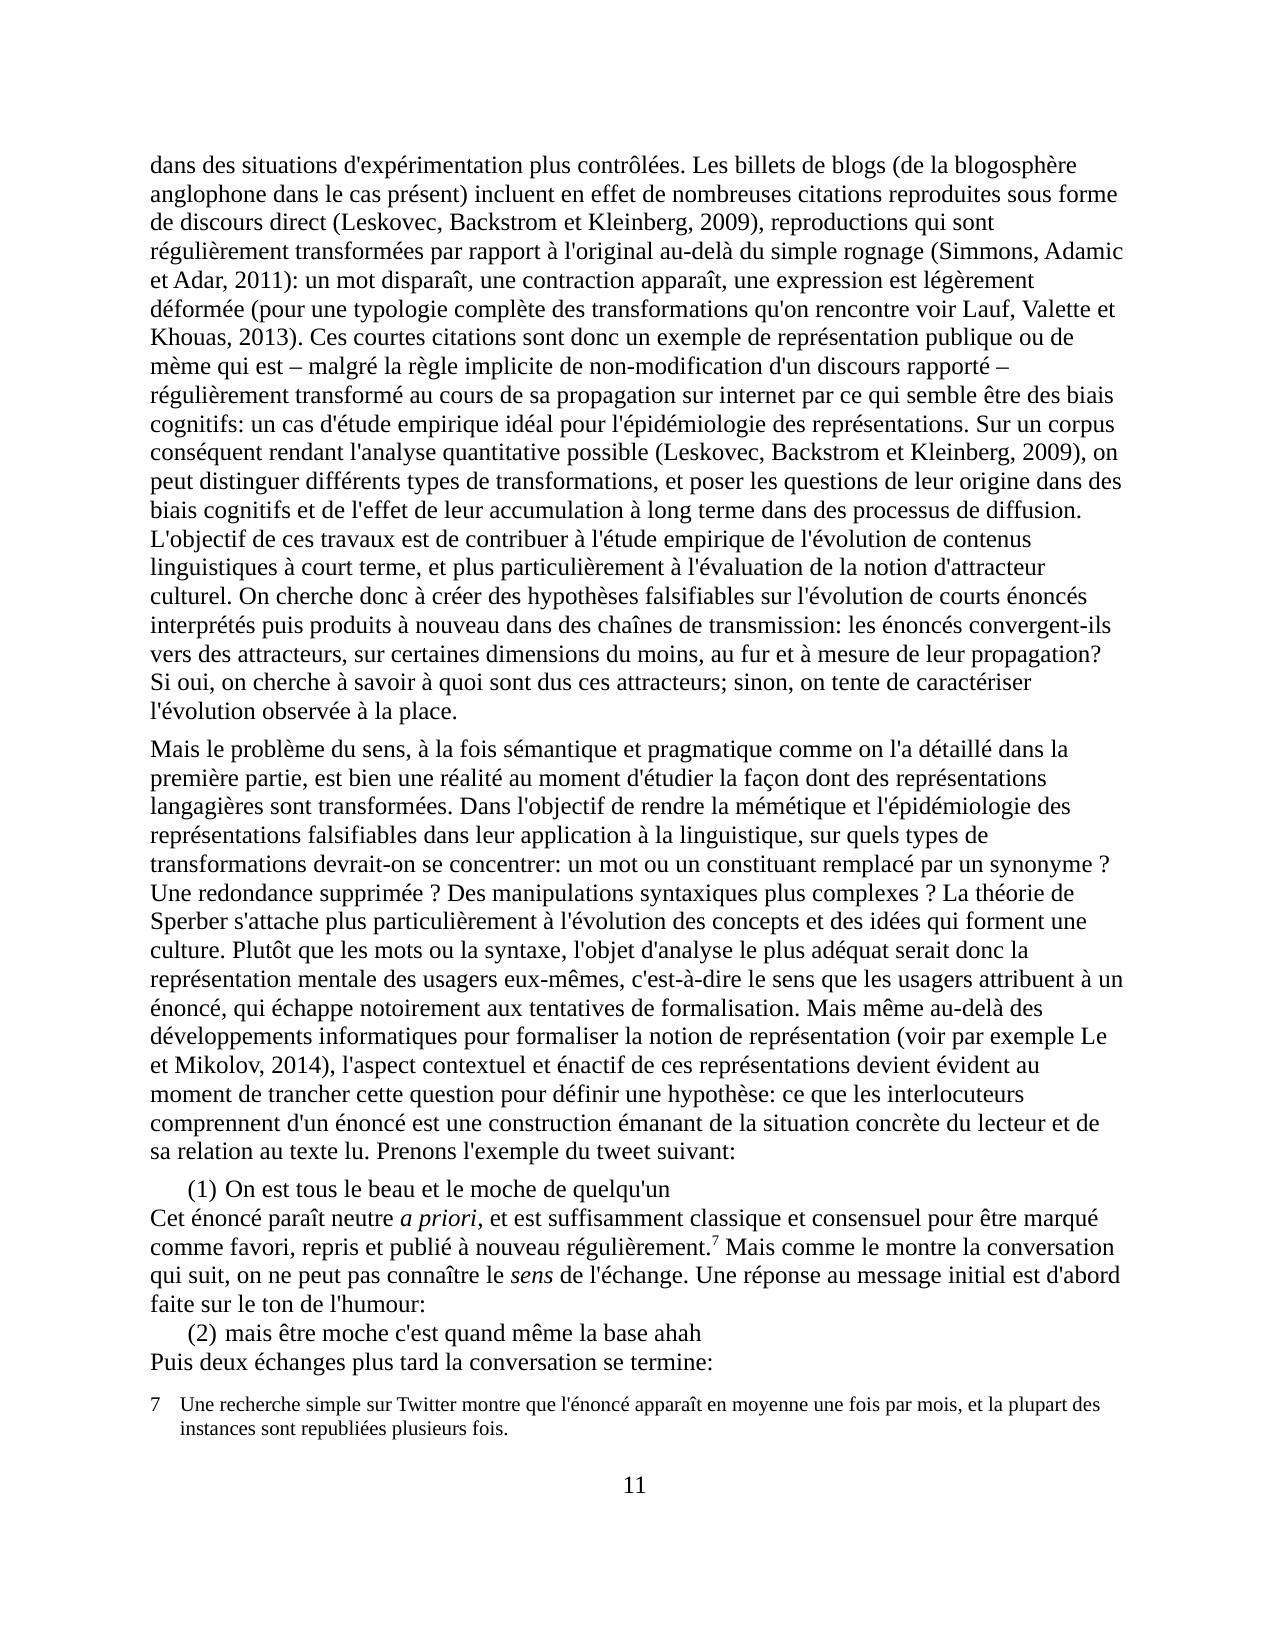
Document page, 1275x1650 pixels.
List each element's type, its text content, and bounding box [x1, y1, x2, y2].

list mais être moche c'est quand même la base ahah [187, 1318, 1125, 1347]
list On est tous le beau et le moche de quelqu'un [187, 1174, 1125, 1203]
text Puis deux échanges plus tard la conversation se termine: [150, 1347, 1125, 1375]
text Mais le problème du sens, à la fois sémantique et pragmatique comme on l'a détaillé dans la première partie, est bien une réalité au moment d'étudier la façon dont des représentations langagières sont transformées. Dans l'objectif de rendre la mémétique et l'épidémiologie des représentations falsifiables dans leur application à la linguistique, sur quels types de transformations devrait-on se concentrer: un mot ou un constituant remplacé par un synonyme ? Une redondance supprimée ? Des manipulations syntaxiques plus complexes ? La théorie de Sperber s'attache plus particulièrement à l'évolution des concepts et des idées qui forment une culture. Plutôt que les mots ou la syntaxe, l'objet d'analyse le plus adéquat serait donc la représentation mentale des usagers eux-mêmes, c'est-à-dire le sens que les usagers attribuent à un énoncé, qui échappe notoirement aux tentatives de formalisation. Mais même au-delà des développements informatiques pour formaliser la notion de représentation (voir par exemple Le et Mikolov, 2014), l'aspect contextuel et énactif de ces représentations devient évident au moment de trancher cette question pour définir une hypothèse: ce que les interlocuteurs comprennent d'un énoncé est une construction émanant de la situation concrète du lecteur et de sa relation au texte lu. Prenons l'exemple du tweet suivant: [150, 734, 1125, 1165]
text Une recherche simple sur Twitter montre que l'énoncé apparaît en moyenne une fois par mois, et la plupart des instances sont republiées plusieurs fois. [150, 1392, 1125, 1440]
text dans des situations d'expérimentation plus contrôlées. Les billets de blogs (de la blogosphère anglophone dans le cas présent) incluent en effet de nombreuses citations reproduites sous forme de discours direct (Leskovec, Backstrom et Kleinberg, 2009), reproductions qui sont régulièrement transformées par rapport à l'original au-delà du simple rognage (Simmons, Adamic et Adar, 2011): un mot disparaît, une contraction apparaît, une expression est légèrement déformée (pour une typologie complète des transformations qu'on rencontre voir Lauf, Valette et Khouas, 2013). Ces courtes citations sont donc un exemple de représentation publique ou de mème qui est – malgré la règle implicite de non-modification d'un discours rapporté – régulièrement transformé au cours de sa propagation sur internet par ce qui semble être des biais cognitifs: un cas d'étude empirique idéal pour l'épidémiologie des représentations. Sur un corpus conséquent rendant l'analyse quantitative possible (Leskovec, Backstrom et Kleinberg, 2009), on peut distinguer différents types de transformations, et poser les questions de leur origine dans des biais cognitifs et de l'effet de leur accumulation à long terme dans des processus de diffusion. L'objectif de ces travaux est de contribuer à l'étude empirique de l'évolution de contenus linguistiques à court terme, et plus particulièrement à l'évaluation de la notion d'attracteur culturel. On cherche donc à créer des hypothèses falsifiables sur l'évolution de courts énoncés interprétés puis produits à nouveau dans des chaînes de transmission: les énoncés convergent-ils vers des attracteurs, sur certaines dimensions du moins, au fur et à mesure de leur propagation? Si oui, on cherche à savoir à quoi sont dus ces attracteurs; sinon, on tente de caractériser l'évolution observée à la place. [150, 150, 1125, 725]
text Cet énoncé paraît neutre a priori, et est suffisamment classique et consensuel pour être marqué comme favori, repris et publié à nouveau régulièrement. Mais comme le montre la conversation qui suit, on ne peut pas connaître le sens de l'échange. Une réponse au message initial est d'abord faite sur le ton de l'humour: [150, 1203, 1125, 1318]
